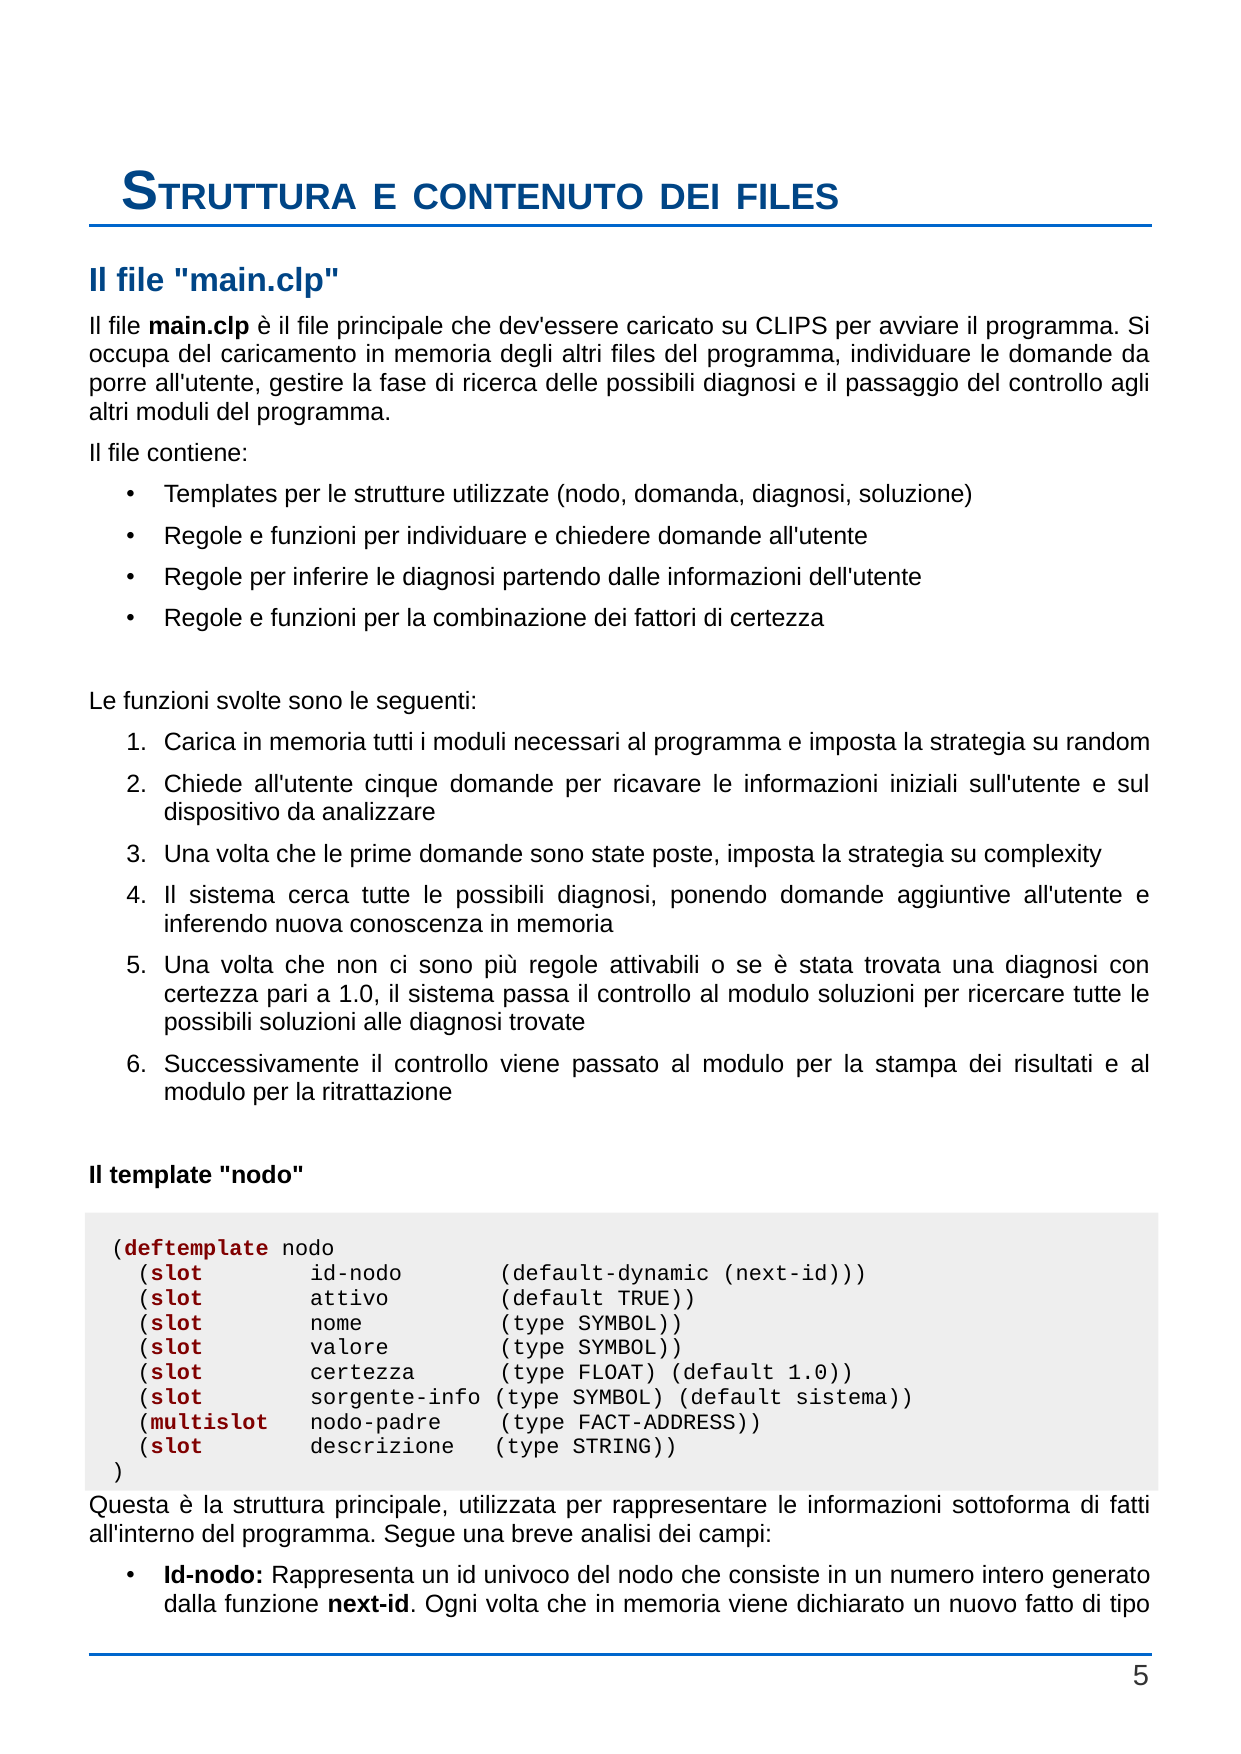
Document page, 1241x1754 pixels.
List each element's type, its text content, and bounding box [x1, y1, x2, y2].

text Le funzioni svolte sono le seguenti: [88, 686, 1152, 715]
text Il template "nodo" [88, 1160, 1152, 1188]
list Regole per inferire le diagnosi partendo dalle informazioni dell'utente [126, 562, 1152, 591]
subtitle Il file "main.clp" [88, 260, 1152, 298]
list Id-nodo: Rappresenta un id univoco del nodo che consiste in un numero intero generato dalla funzione next-id. Ogni volta che in memoria viene dichiarato un nuovo fatto di tipo [126, 1560, 1152, 1617]
list Il sistema cerca tutte le possibili diagnosi, ponendo domande aggiuntive all'utente e inferendo nuova conoscenza in memoria [126, 880, 1152, 937]
list Una volta che le prime domande sono state poste, imposta la strategia su complexity [126, 838, 1152, 867]
list Regole e funzioni per individuare e chiedere domande all'utente [126, 521, 1152, 549]
subtitle Struttura e contenuto dei files [88, 154, 1152, 227]
list Carica in memoria tutti i moduli necessari al programma e imposta la strategia su random [126, 727, 1152, 756]
list Regole e funzioni per la combinazione dei fattori di certezza [126, 603, 1152, 632]
text Il file contiene: [88, 438, 1152, 467]
list Chiede all'utente cinque domande per ricavare le informazioni iniziali sull'utente e sul dispositivo da analizzare [126, 768, 1152, 826]
list Templates per le strutture utilizzate (nodo, domanda, diagnosi, soluzione) [126, 479, 1152, 508]
text Questa è la struttura principale, utilizzata per rappresentare le informazioni sottoforma di fatti all'interno del programma. Segue una breve analisi dei campi: [88, 1491, 1152, 1547]
list Una volta che non ci sono più regole attivabili o se è stata trovata una diagnosi con certezza pari a 1.0, il sistema passa il controllo al modulo soluzioni per ricercare tutte le possibili soluzioni alle diagnosi trovate [126, 950, 1152, 1036]
list Successivamente il controllo viene passato al modulo per la stampa dei risultati e al modulo per la ritrattazione [126, 1048, 1152, 1106]
text Il file main.clp è il file principale che dev'essere caricato su CLIPS per avviare il programma. Si occupa del caricamento in memoria degli altri files del programma, individuare le domande da porre all'utente, gestire la fase di ricerca delle possibili diagnosi e il passaggio del controllo agli altri moduli del programma. [88, 311, 1152, 426]
